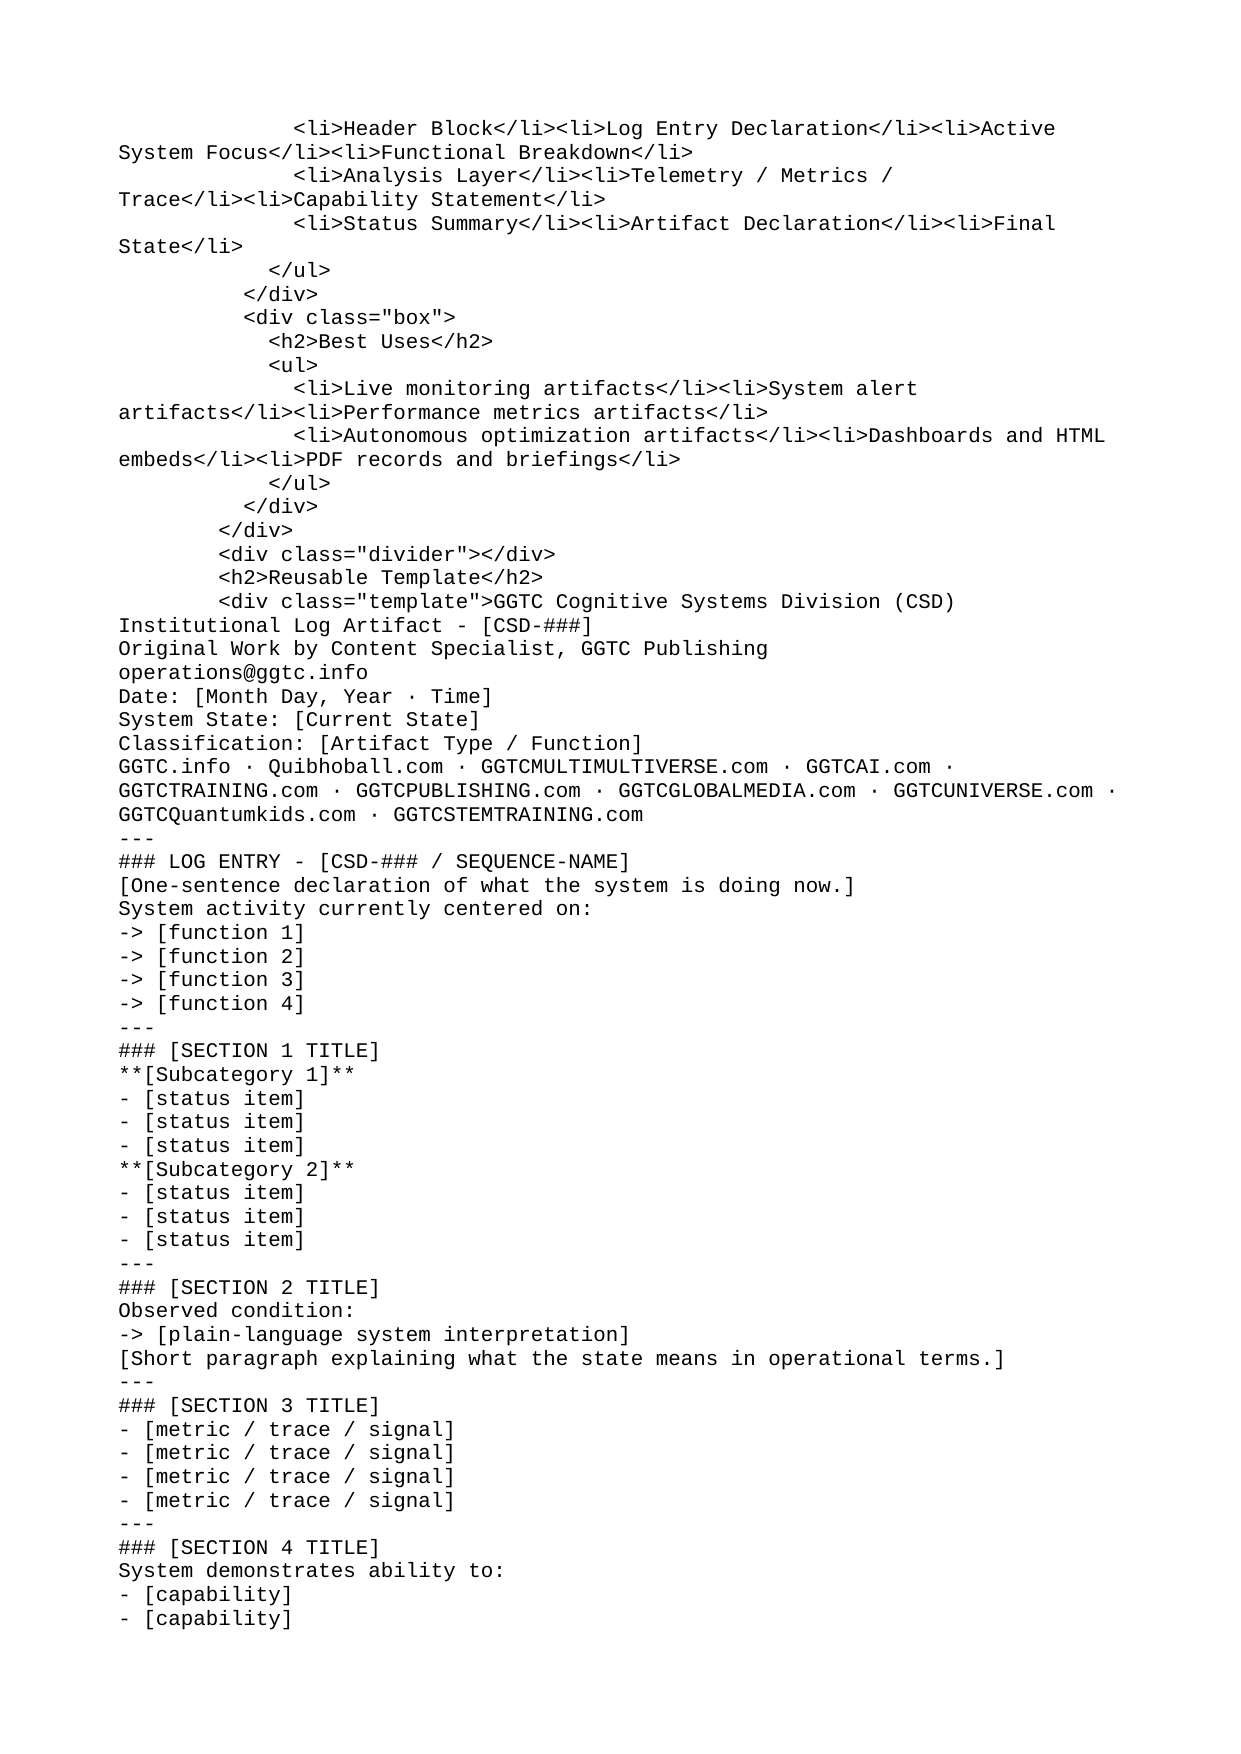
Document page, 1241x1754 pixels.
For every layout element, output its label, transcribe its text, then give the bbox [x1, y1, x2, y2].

text System demonstrates ability to: [118, 1561, 1122, 1584]
text -> [function 3] [118, 969, 1122, 993]
text [Short paragraph explaining what the state means in operational terms.] [118, 1348, 1122, 1371]
text - [status item] [118, 1088, 1122, 1111]
text <li>Live monitoring artifacts</li><li>System alert artifacts</li><li>Performance metrics artifacts</li> [118, 378, 1122, 426]
text GGTC.info · Quibhoball.com · GGTCMULTIMULTIVERSE.com · GGTCAI.com · GGTCTRAINING.com · GGTCPUBLISHING.com · GGTCGLOBALMEDIA.com · GGTCUNIVERSE.com · GGTCQuantumkids.com · GGTCSTEMTRAINING.com [118, 757, 1122, 827]
text --- [118, 827, 1122, 851]
text <li>Status Summary</li><li>Artifact Declaration</li><li>Final State</li> [118, 213, 1122, 260]
text -> [function 4] [118, 993, 1122, 1017]
text Observed condition: [118, 1300, 1122, 1324]
text </div> [118, 520, 1122, 544]
text operations@ggtc.info [118, 662, 1122, 686]
text ### [SECTION 3 TITLE] [118, 1395, 1122, 1419]
text [One-sentence declaration of what the system is doing now.] [118, 875, 1122, 898]
text - [metric / trace / signal] [118, 1489, 1122, 1513]
text <h2>Best Uses</h2> [118, 331, 1122, 354]
text - [status item] [118, 1229, 1122, 1253]
text --- [118, 1371, 1122, 1395]
text System activity currently centered on: [118, 898, 1122, 922]
text </ul> [118, 260, 1122, 284]
text System State: [Current State] [118, 709, 1122, 733]
text - [metric / trace / signal] [118, 1466, 1122, 1489]
text <div class="box"> [118, 307, 1122, 331]
text **[Subcategory 2]** [118, 1158, 1122, 1182]
text Date: [Month Day, Year · Time] [118, 686, 1122, 709]
text Classification: [Artifact Type / Function] [118, 733, 1122, 757]
text <li>Analysis Layer</li><li>Telemetry / Metrics / Trace</li><li>Capability Statement</li> [118, 165, 1122, 213]
text <div class="template">GGTC Cognitive Systems Division (CSD) [118, 591, 1122, 615]
text - [metric / trace / signal] [118, 1419, 1122, 1442]
text --- [118, 1017, 1122, 1040]
text <ul> [118, 354, 1122, 378]
text Original Work by Content Specialist, GGTC Publishing [118, 638, 1122, 662]
text - [status item] [118, 1135, 1122, 1158]
text ### [SECTION 4 TITLE] [118, 1537, 1122, 1561]
text ### LOG ENTRY - [CSD-### / SEQUENCE-NAME] [118, 851, 1122, 875]
text <li>Autonomous optimization artifacts</li><li>Dashboards and HTML embeds</li><li>PDF records and briefings</li> [118, 426, 1122, 473]
text **[Subcategory 1]** [118, 1064, 1122, 1088]
text ### [SECTION 1 TITLE] [118, 1040, 1122, 1064]
text <div class="divider"></div> [118, 544, 1122, 567]
text <li>Header Block</li><li>Log Entry Declaration</li><li>Active System Focus</li><li>Functional Breakdown</li> [118, 118, 1122, 165]
text - [capability] [118, 1608, 1122, 1631]
text </div> [118, 496, 1122, 520]
text - [status item] [118, 1206, 1122, 1229]
text </ul> [118, 473, 1122, 496]
text Institutional Log Artifact - [CSD-###] [118, 615, 1122, 638]
text - [status item] [118, 1111, 1122, 1135]
text ### [SECTION 2 TITLE] [118, 1277, 1122, 1300]
text - [metric / trace / signal] [118, 1442, 1122, 1466]
text --- [118, 1253, 1122, 1277]
text - [capability] [118, 1584, 1122, 1608]
text </div> [118, 284, 1122, 307]
text --- [118, 1513, 1122, 1537]
text -> [function 1] [118, 922, 1122, 946]
text - [status item] [118, 1182, 1122, 1206]
text -> [function 2] [118, 946, 1122, 969]
text <h2>Reusable Template</h2> [118, 567, 1122, 591]
text -> [plain-language system interpretation] [118, 1324, 1122, 1348]
